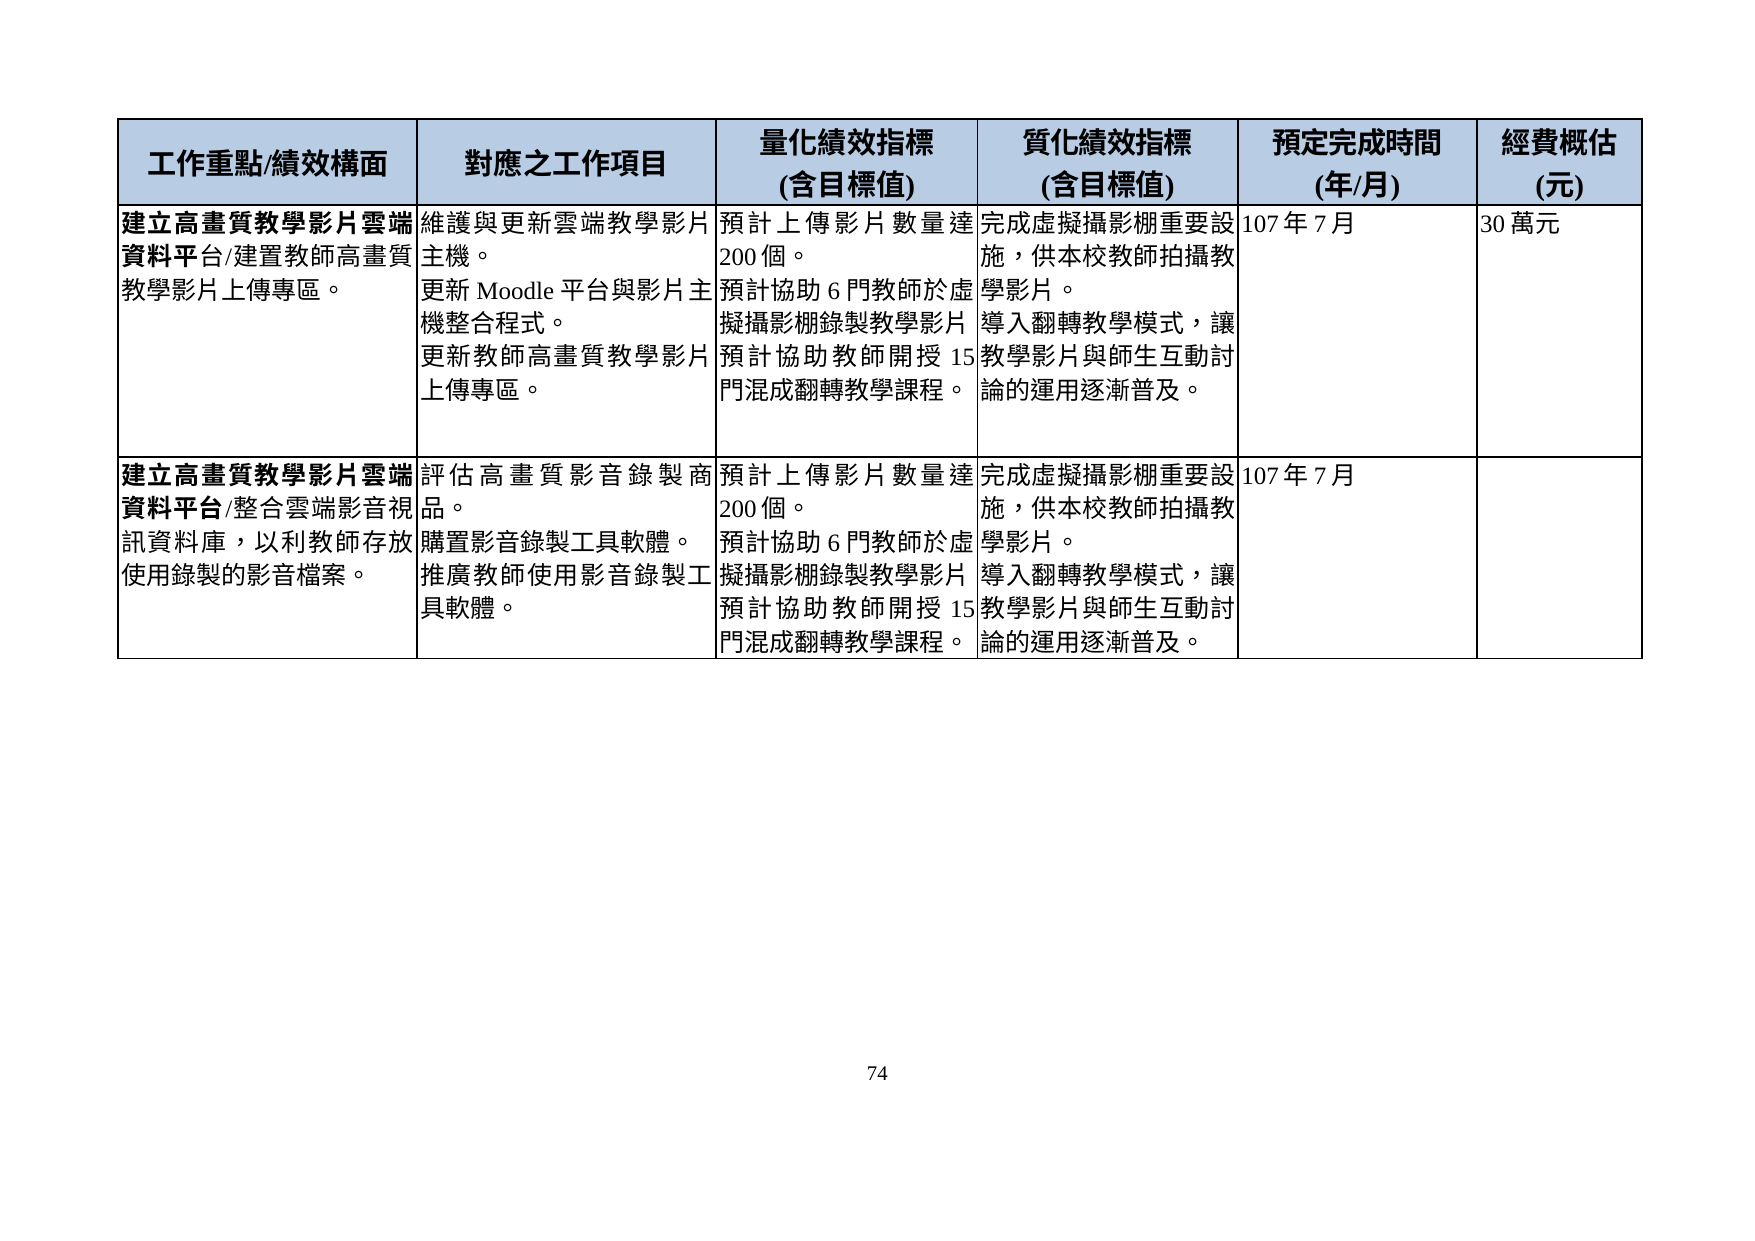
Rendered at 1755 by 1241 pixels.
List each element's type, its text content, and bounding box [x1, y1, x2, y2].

table_cell [1478, 458, 1641, 658]
table_header 經費概估 (元) [1478, 120, 1641, 204]
table_cell 預計上傳影片數量達200個。 預計協助6門教師於虛擬攝影棚錄製教學影片 預計協助教師開授15門混成翻轉教學課程。 [717, 458, 977, 658]
table_cell 完成虛擬攝影棚重要設施，供本校教師拍攝教學影片。 導入翻轉教學模式，讓教學影片與師生互動討論的運用逐漸普及。 [978, 458, 1237, 658]
table_cell 107年7月 [1239, 458, 1476, 658]
table_cell 建立高畫質教學影片雲端資料平台/建置教師高畫質教學影片上傳專區。 [119, 206, 416, 456]
table_cell 預計上傳影片數量達200個。 預計協助6門教師於虛擬攝影棚錄製教學影片 預計協助教師開授15門混成翻轉教學課程。 [717, 206, 977, 456]
table_header 工作重點/績效構面 [119, 120, 416, 204]
table_cell 建立高畫質教學影片雲端資料平台/整合雲端影音視訊資料庫，以利教師存放使用錄製的影音檔案。 [119, 458, 416, 658]
table_cell 完成虛擬攝影棚重要設施，供本校教師拍攝教學影片。 導入翻轉教學模式，讓教學影片與師生互動討論的運用逐漸普及。 [978, 206, 1237, 456]
table_header 量化績效指標 (含目標值) [717, 120, 977, 204]
table_cell 維護與更新雲端教學影片主機。 更新Moodle平台與影片主機整合程式。 更新教師高畫質教學影片上傳專區。 [418, 206, 715, 456]
table_cell 評估高畫質影音錄製商品。 購置影音錄製工具軟體。 推廣教師使用影音錄製工具軟體。 [418, 458, 715, 658]
table_header 質化績效指標 (含目標值) [978, 120, 1237, 204]
table_cell 107年7月 [1239, 206, 1476, 456]
table_header 預定完成時間 (年/月) [1239, 120, 1476, 204]
table_header 對應之工作項目 [418, 120, 715, 204]
table_cell 30萬元 [1478, 206, 1641, 456]
